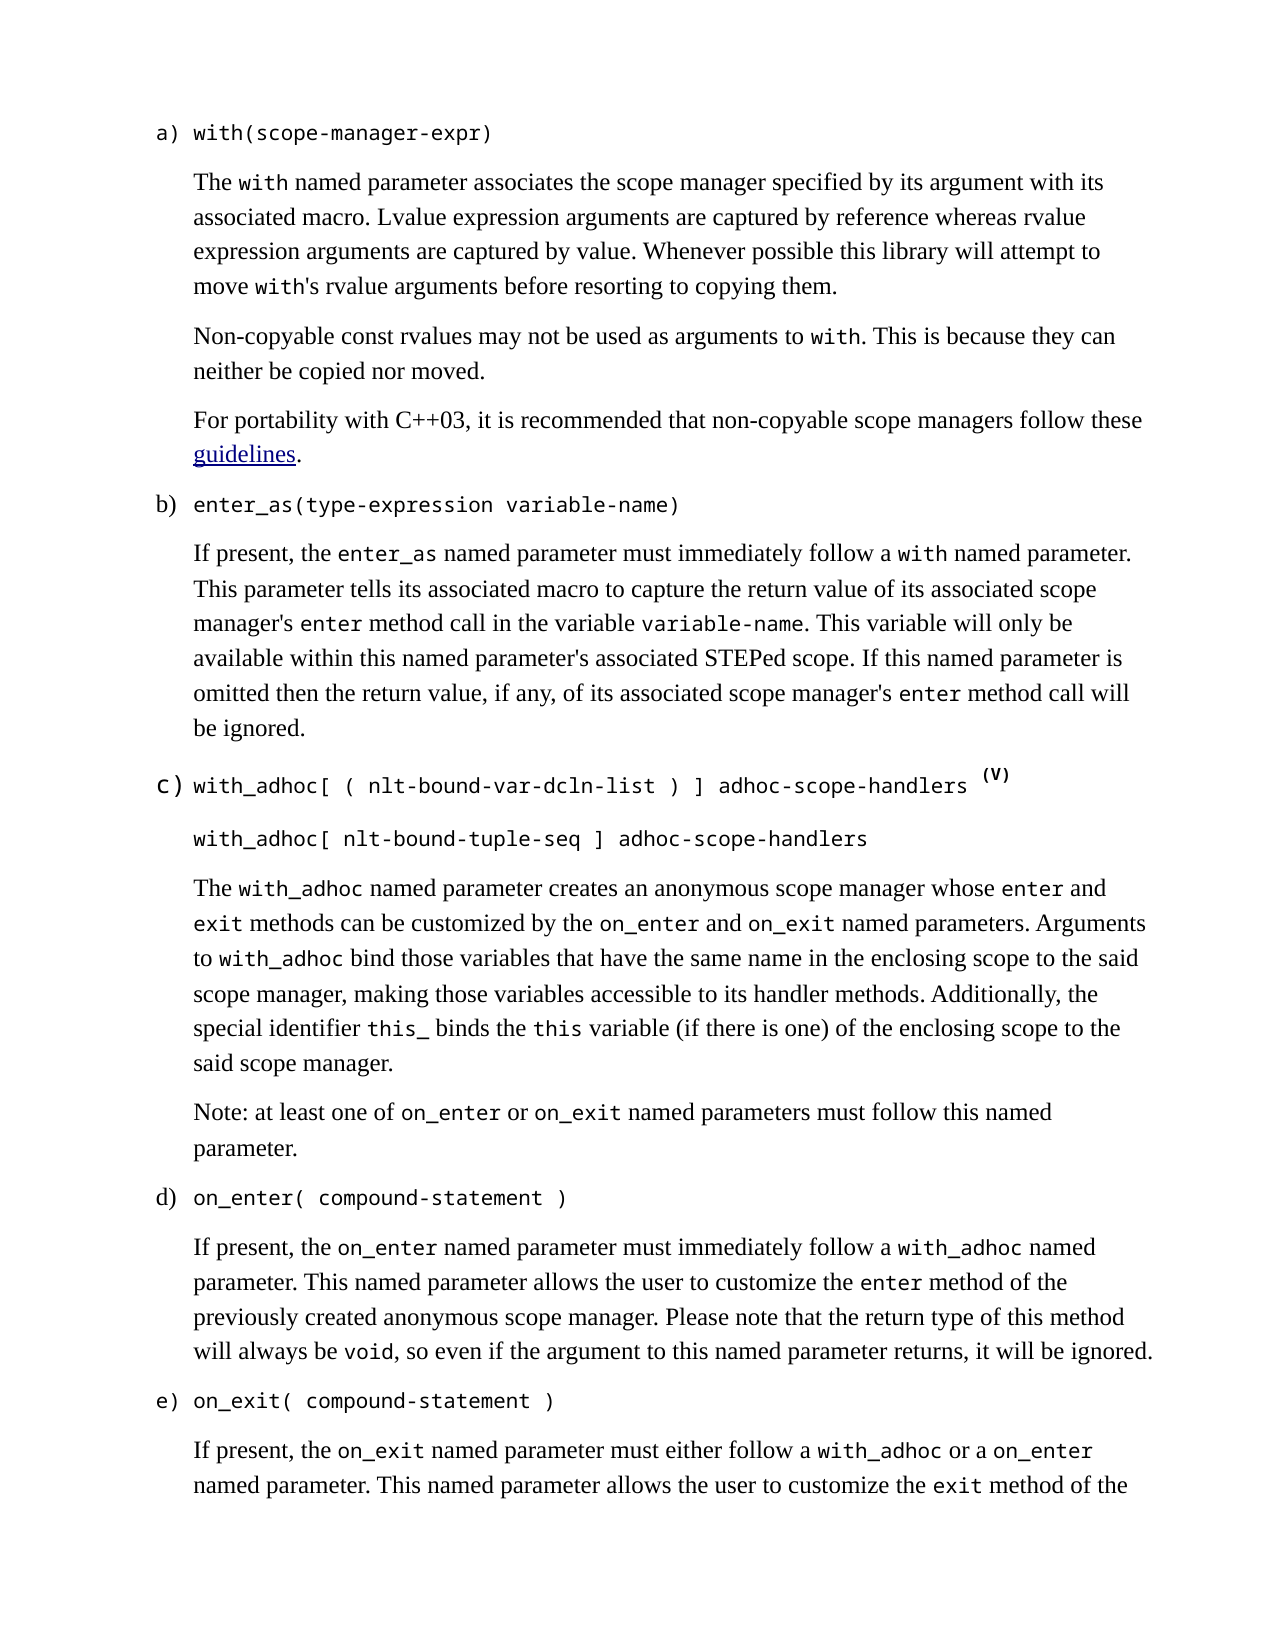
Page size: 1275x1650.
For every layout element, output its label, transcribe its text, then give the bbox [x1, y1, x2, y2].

list If present, the enter_as named parameter must immediately follow a with named parameter. This parameter tells its associated macro to capture the return value of its associated scope manager's enter method call in the variable variable-name. This variable will only be available within this named parameter's associated STEPed scope. If this named parameter is omitted then the return value, if any, of its associated scope manager's enter method call will be ignored. [156, 538, 1157, 742]
list The with_adhoc named parameter creates an anonymous scope manager whose enter and exit methods can be customized by the on_enter and on_exit named parameters. Arguments to with_adhoc bind those variables that have the same name in the enclosing scope to the said scope manager, making those variables accessible to its handler methods. Additionally, the special identifier this_ binds the this variable (if there is one) of the enclosing scope to the said scope manager. [156, 873, 1157, 1077]
list If present, the on_enter named parameter must immediately follow a with_adhoc named parameter. This named parameter allows the user to customize the enter method of the previously created anonymous scope manager. Please note that the return type of this method will always be void, so even if the argument to this named parameter returns, it will be ignored. [156, 1232, 1157, 1366]
list The with named parameter associates the scope manager specified by its argument with its associated macro. Lvalue expression arguments are captured by reference whereas rvalue expression arguments are captured by value. Whenever possible this library will attempt to move with's rvalue arguments before resorting to copying them. [156, 167, 1157, 300]
list Note: at least one of on_enter or on_exit named parameters must follow this named parameter. [156, 1097, 1157, 1161]
list on_exit( compound-statement ) [156, 1386, 1157, 1415]
list with_adhoc[ ( nlt-bound-var-dcln-list ) ] adhoc-scope-handlers (V) [156, 762, 1157, 802]
list If present, the on_exit named parameter must either follow a with_adhoc or a on_enter named parameter. This named parameter allows the user to customize the exit method of the [156, 1435, 1157, 1500]
list enter_as(type-expression variable-name) [156, 489, 1157, 518]
list with(scope-manager-expr) [156, 118, 1157, 147]
list For portability with C++03, it is recommended that non-copyable scope managers follow these guidelines. [156, 405, 1157, 468]
list Non-copyable const rvalues may not be used as arguments to with. This is because they can neither be copied nor moved. [156, 321, 1157, 385]
list on_enter( compound-statement ) [156, 1182, 1157, 1211]
list with_adhoc[ nlt-bound-tuple-seq ] adhoc-scope-handlers [156, 824, 1157, 853]
